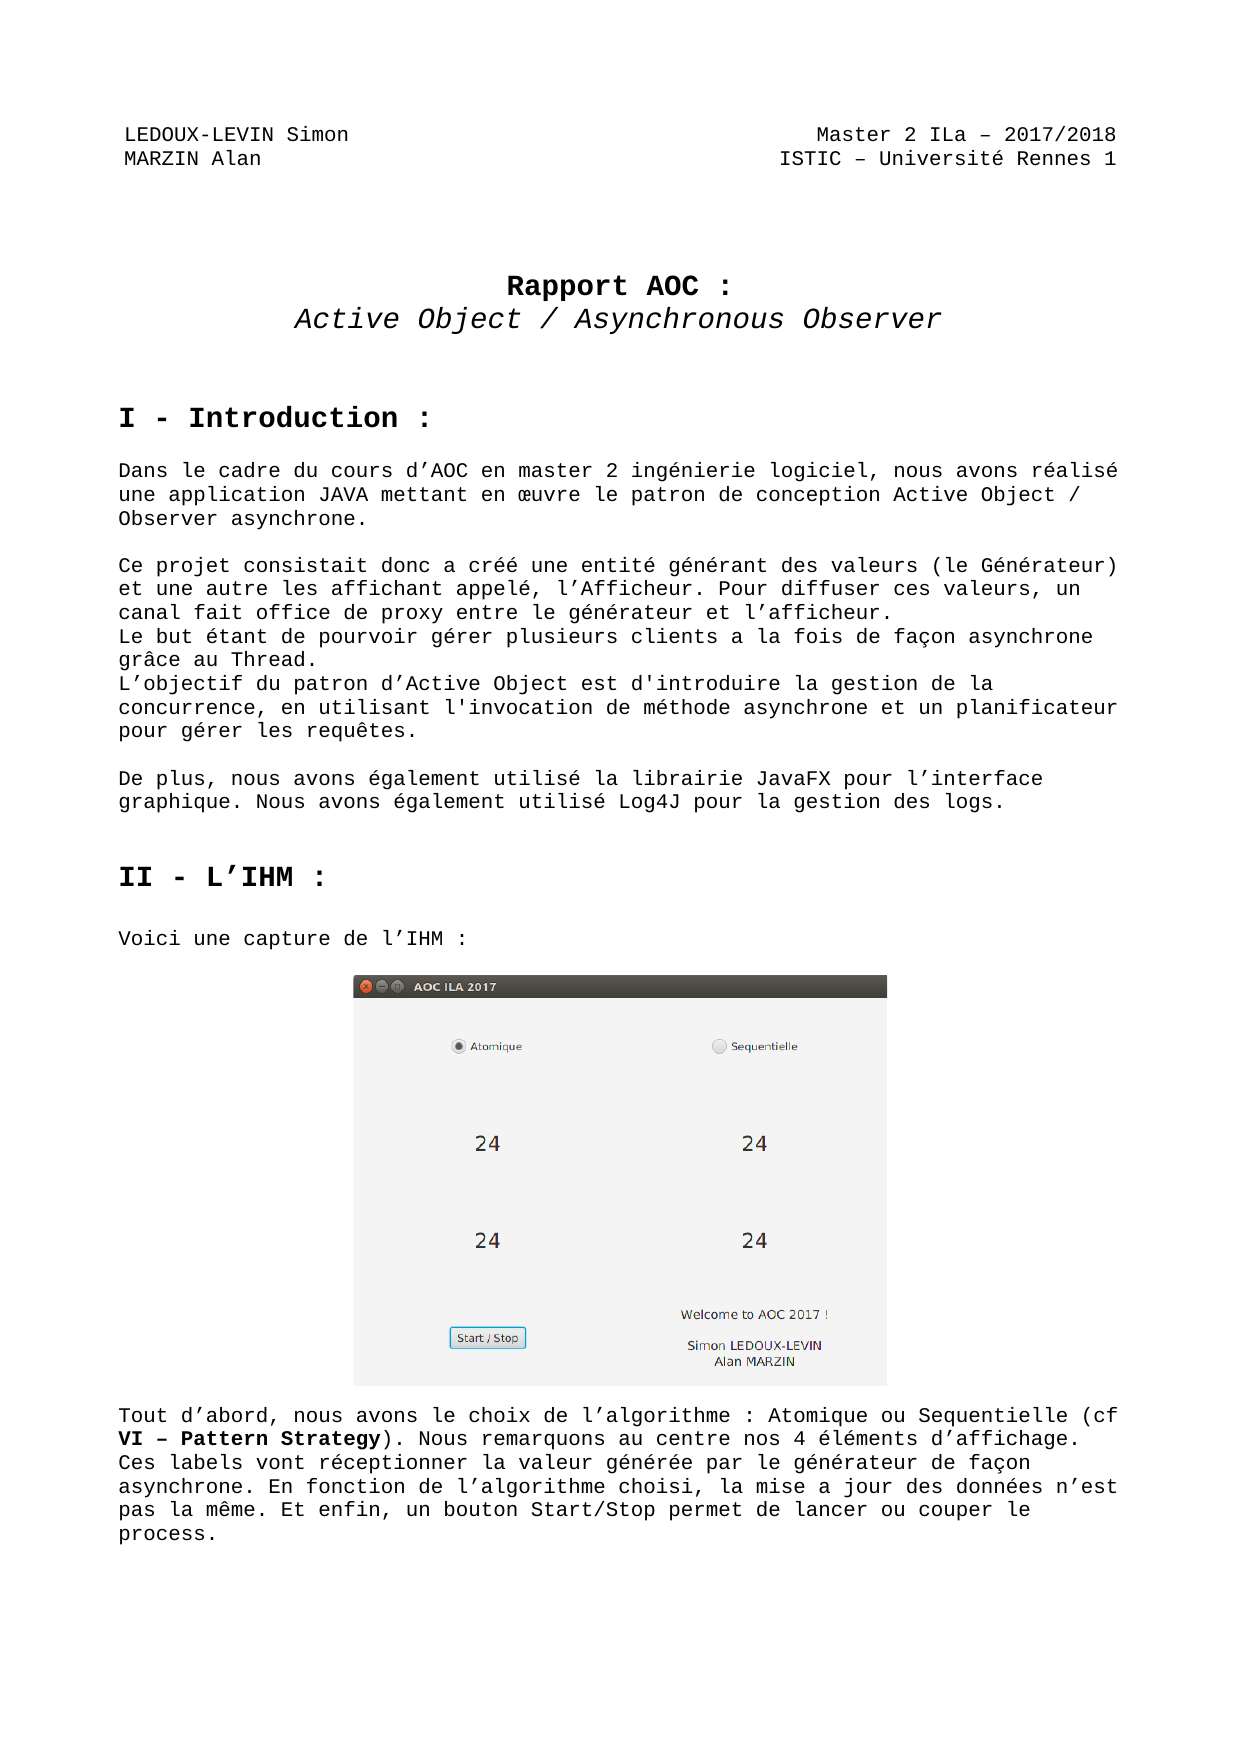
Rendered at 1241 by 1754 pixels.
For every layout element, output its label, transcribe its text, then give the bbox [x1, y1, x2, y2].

text Rapport AOC : [118, 271, 1122, 304]
text Active Object / Asynchronous Observer [118, 304, 1122, 337]
picture [353, 975, 888, 1386]
text Dans le cadre du cours d’AOC en master 2 ingénierie logiciel, nous avons réalisé une application JAVA mettant en œuvre le patron de conception Active Object / Observer asynchrone. [118, 460, 1122, 531]
table_header Master 2 ILa – 2017/2018 ISTIC – Université Rennes 1 [620, 118, 1122, 177]
text L’objectif du patron d’Active Object est d'introduire la gestion de la concurrence, en utilisant l'invocation de méthode asynchrone et un planificateur pour gérer les requêtes. [118, 673, 1122, 744]
text I - Introduction : [118, 403, 1122, 437]
table_header LEDOUX-LEVIN Simon MARZIN Alan [118, 118, 620, 177]
text Ce projet consistait donc a créé une entité générant des valeurs (le Générateur) et une autre les affichant appelé, l’Afficheur. Pour diffuser ces valeurs, un canal fait office de proxy entre le générateur et l’afficheur. [118, 555, 1122, 626]
text Tout d’abord, nous avons le choix de l’algorithme : Atomique ou Sequentielle (cf VI – Pattern Strategy). Nous remarquons au centre nos 4 éléments d’affichage. Ces labels vont réceptionner la valeur générée par le générateur de façon asynchrone. En fonction de l’algorithme choisi, la mise a jour des données n’est pas la même. Et enfin, un bouton Start/Stop permet de lancer ou couper le process. [118, 1405, 1122, 1547]
text Le but étant de pourvoir gérer plusieurs clients a la fois de façon asynchrone grâce au Thread. [118, 626, 1122, 673]
text De plus, nous avons également utilisé la librairie JavaFX pour l’interface graphique. Nous avons également utilisé Log4J pour la gestion des logs. [118, 768, 1122, 815]
text Voici une capture de l’IHM : [118, 928, 1122, 952]
text II - L’IHM : [118, 862, 1122, 895]
